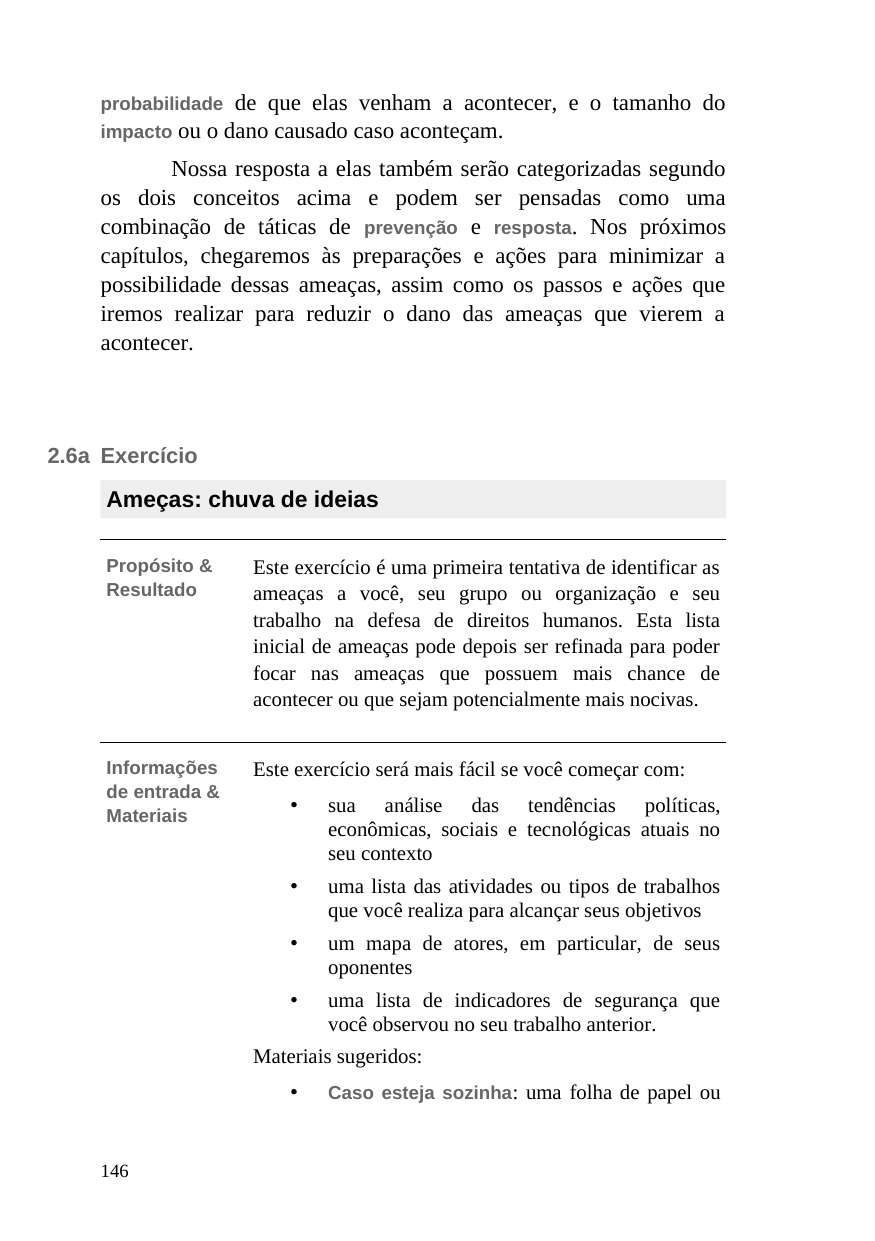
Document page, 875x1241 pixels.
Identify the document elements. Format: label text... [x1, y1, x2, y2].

text probabilidade de que elas venham a acontecer, e o tamanho do impacto ou o dano causado caso aconteçam. [100, 88, 726, 144]
table_header Propósito & Resultado [100, 549, 247, 726]
table_header Este exercício será mais fácil se você começar com: sua análise das tendências políticas, econômicas, sociais e tecnológicas atuais no seu contexto uma lista das atividades ou tipos de trabalhos que você realiza para alcançar seus objetivos um mapa de atores, em particular, de seus oponentes uma lista de indicadores de segurança que você observou no seu trabalho anterior. Materiais sugeridos: Caso esteja sozinha: uma folha de papel ou [247, 751, 726, 1109]
table_header Este exercício é uma primeira tentativa de identificar as ameaças a você, seu grupo ou organização e seu trabalho na defesa de direitos humanos. Esta lista inicial de ameaças pode depois ser refinada para poder focar nas ameaças que possuem mais chance de acontecer ou que sejam potencialmente mais nocivas. [247, 549, 726, 726]
table_header Informações de entrada & Materiais [100, 751, 247, 1109]
text 2.6a Exercício [47, 443, 726, 468]
text Nossa resposta a elas também serão categorizadas segundo os dois conceitos acima e podem ser pensadas como uma combinação de táticas de prevenção e resposta. Nos próximos capítulos, chegaremos às preparações e ações para minimizar a possibilidade dessas ameaças, assim como os passos e ações que iremos realizar para reduzir o dano das ameaças que vierem a acontecer. [100, 155, 726, 355]
